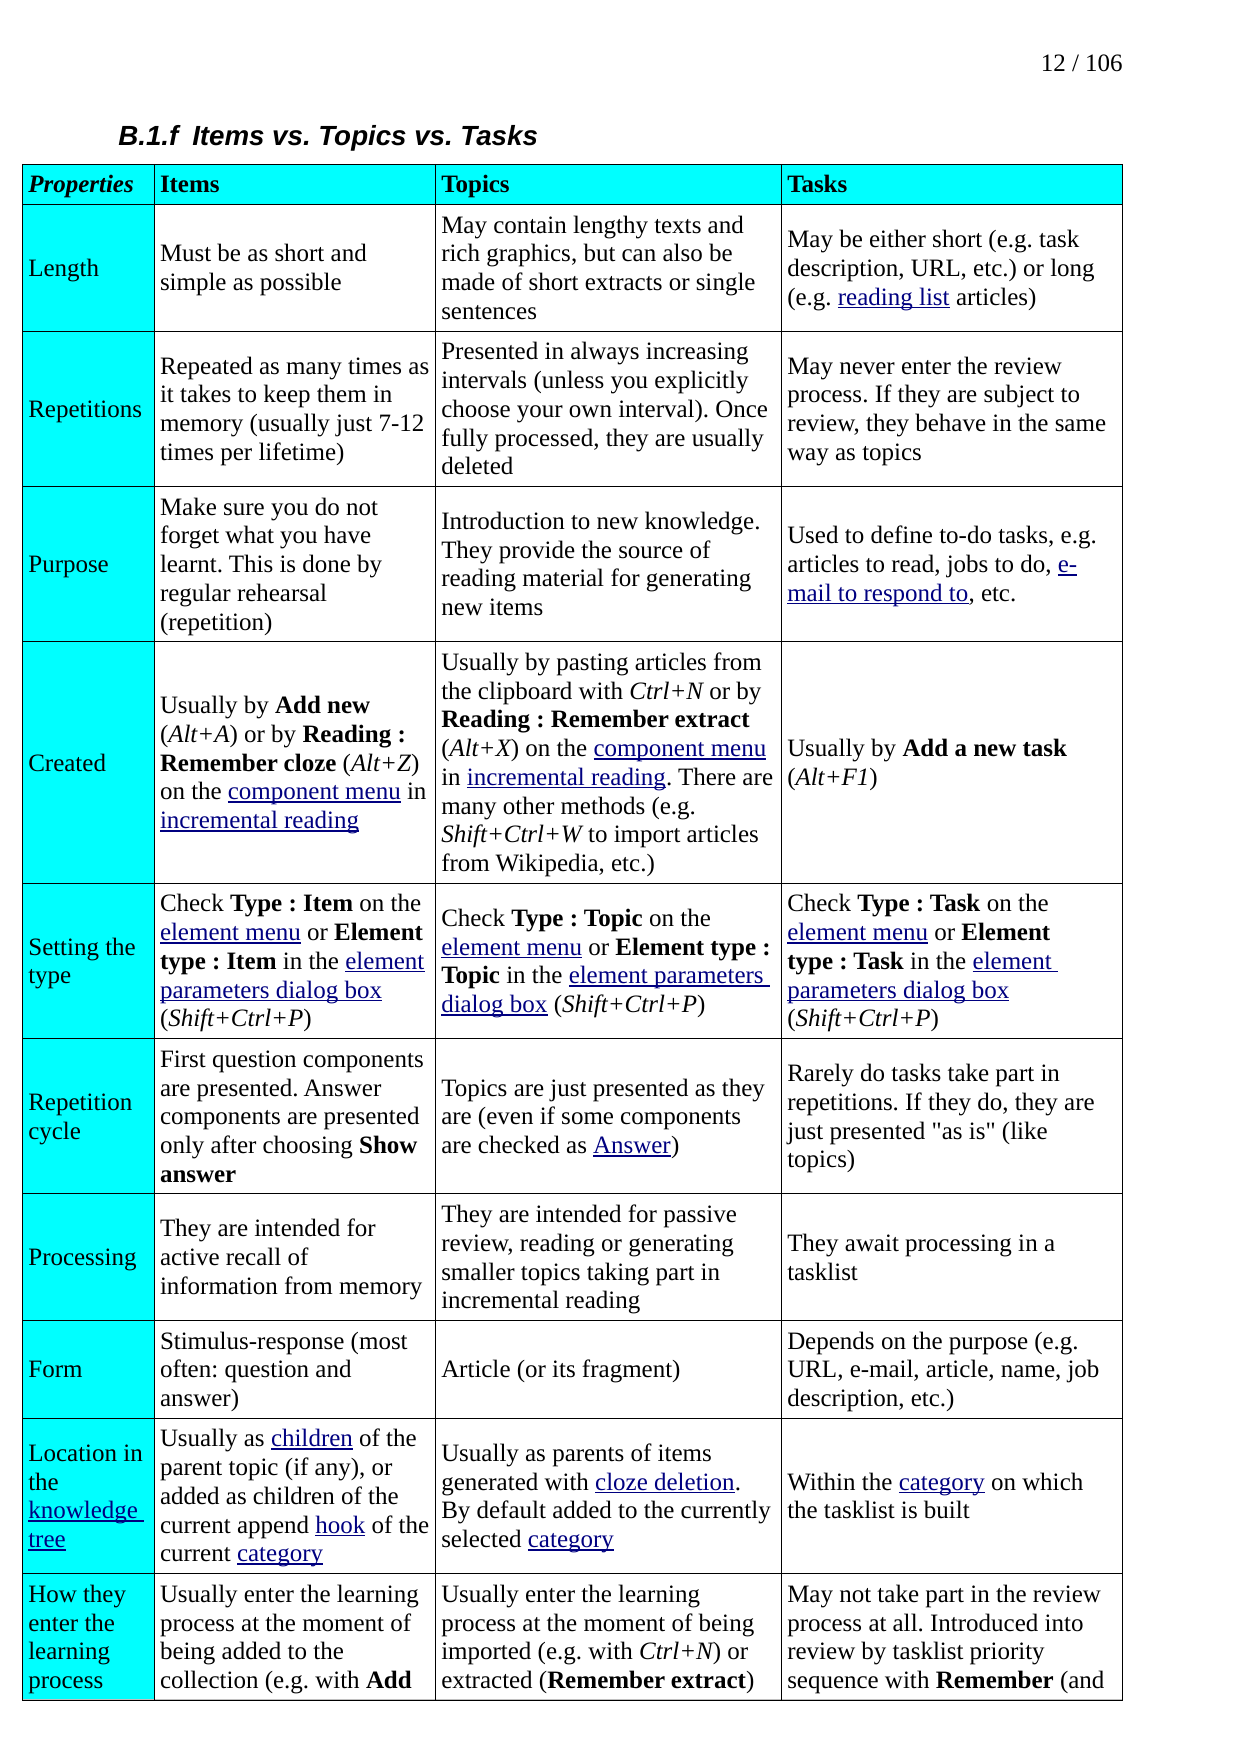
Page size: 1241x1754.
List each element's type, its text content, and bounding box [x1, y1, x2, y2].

table_cell Check Type : Topic on the element menu or Element type : Topic in the element parameters dialog box (Shift+Ctrl+P) [436, 884, 781, 1038]
table_cell Rarely do tasks take part in repetitions. If they do, they are just presented "as is" (like topics) [782, 1039, 1122, 1193]
table_cell Usually by pasting articles from the clipboard with Ctrl+N or by Reading : Remember extract (Alt+X) on the component menu in incremental reading. There are many other methods (e.g. Shift+Ctrl+W to import articles from Wikipedia, etc.) [436, 642, 781, 883]
table_cell Check Type : Task on the element menu or Element type : Task in the element parameters dialog box (Shift+Ctrl+P) [782, 884, 1122, 1038]
table_cell Setting the type [23, 884, 154, 1038]
table_cell Repetitions [23, 332, 154, 486]
table_cell May be either short (e.g. task description, URL, etc.) or long (e.g. reading list articles) [782, 205, 1122, 331]
table_cell Presented in always increasing intervals (unless you explicitly choose your own interval). Once fully processed, they are usually deleted [436, 332, 781, 486]
table_cell Repeated as many times as it takes to keep them in memory (usually just 7-12 times per lifetime) [155, 332, 435, 486]
table_cell How they enter the learning process [23, 1574, 154, 1699]
table_cell They await processing in a tasklist [782, 1194, 1122, 1320]
table_cell Processing [23, 1194, 154, 1320]
table_cell Topics are just presented as they are (even if some components are checked as Answer) [436, 1039, 781, 1193]
table_cell Used to define to-do tasks, e.g. articles to read, jobs to do, e-mail to respond to, etc. [782, 487, 1122, 641]
table_cell May never enter the review process. If they are subject to review, they behave in the same way as topics [782, 332, 1122, 486]
table_cell Usually by Add a new task (Alt+F1) [782, 642, 1122, 883]
table_cell Created [23, 642, 154, 883]
table_cell Stimulus-response (most often: question and answer) [155, 1321, 435, 1418]
table_cell Usually as children of the parent topic (if any), or added as children of the current append hook of the current category [155, 1419, 435, 1573]
table_cell They are intended for active recall of information from memory [155, 1194, 435, 1320]
table_cell First question components are presented. Answer components are presented only after choosing Show answer [155, 1039, 435, 1193]
table_cell Within the category on which the tasklist is built [782, 1419, 1122, 1573]
table_cell Depends on the purpose (e.g. URL, e-mail, article, name, job description, etc.) [782, 1321, 1122, 1418]
subtitle Items vs. Topics vs. Tasks [118, 119, 1122, 151]
table_header Properties [23, 165, 154, 204]
table_header Tasks [782, 165, 1122, 204]
table_cell Usually by Add new (Alt+A) or by Reading : Remember cloze (Alt+Z) on the component menu in incremental reading [155, 642, 435, 883]
table_header Items [155, 165, 435, 204]
table_cell Length [23, 205, 154, 331]
table_cell Usually enter the learning process at the moment of being added to the collection (e.g. with Add [155, 1574, 435, 1699]
table_cell Repetition cycle [23, 1039, 154, 1193]
table_cell They are intended for passive review, reading or generating smaller topics taking part in incremental reading [436, 1194, 781, 1320]
table_cell Must be as short and simple as possible [155, 205, 435, 331]
table_cell Location in the knowledge tree [23, 1419, 154, 1573]
table_header Topics [436, 165, 781, 204]
table_cell Form [23, 1321, 154, 1418]
table_cell May not take part in the review process at all. Introduced into review by tasklist priority sequence with Remember (and [782, 1574, 1122, 1699]
table_cell Introduction to new knowledge. They provide the source of reading material for generating new items [436, 487, 781, 641]
table_cell Purpose [23, 487, 154, 641]
table_cell Article (or its fragment) [436, 1321, 781, 1418]
table_cell Usually enter the learning process at the moment of being imported (e.g. with Ctrl+N) or extracted (Remember extract) [436, 1574, 781, 1699]
table_cell May contain lengthy texts and rich graphics, but can also be made of short extracts or single sentences [436, 205, 781, 331]
table_cell Make sure you do not forget what you have learnt. This is done by regular rehearsal (repetition) [155, 487, 435, 641]
table_cell Usually as parents of items generated with cloze deletion. By default added to the currently selected category [436, 1419, 781, 1573]
table_cell Check Type : Item on the element menu or Element type : Item in the element parameters dialog box (Shift+Ctrl+P) [155, 884, 435, 1038]
